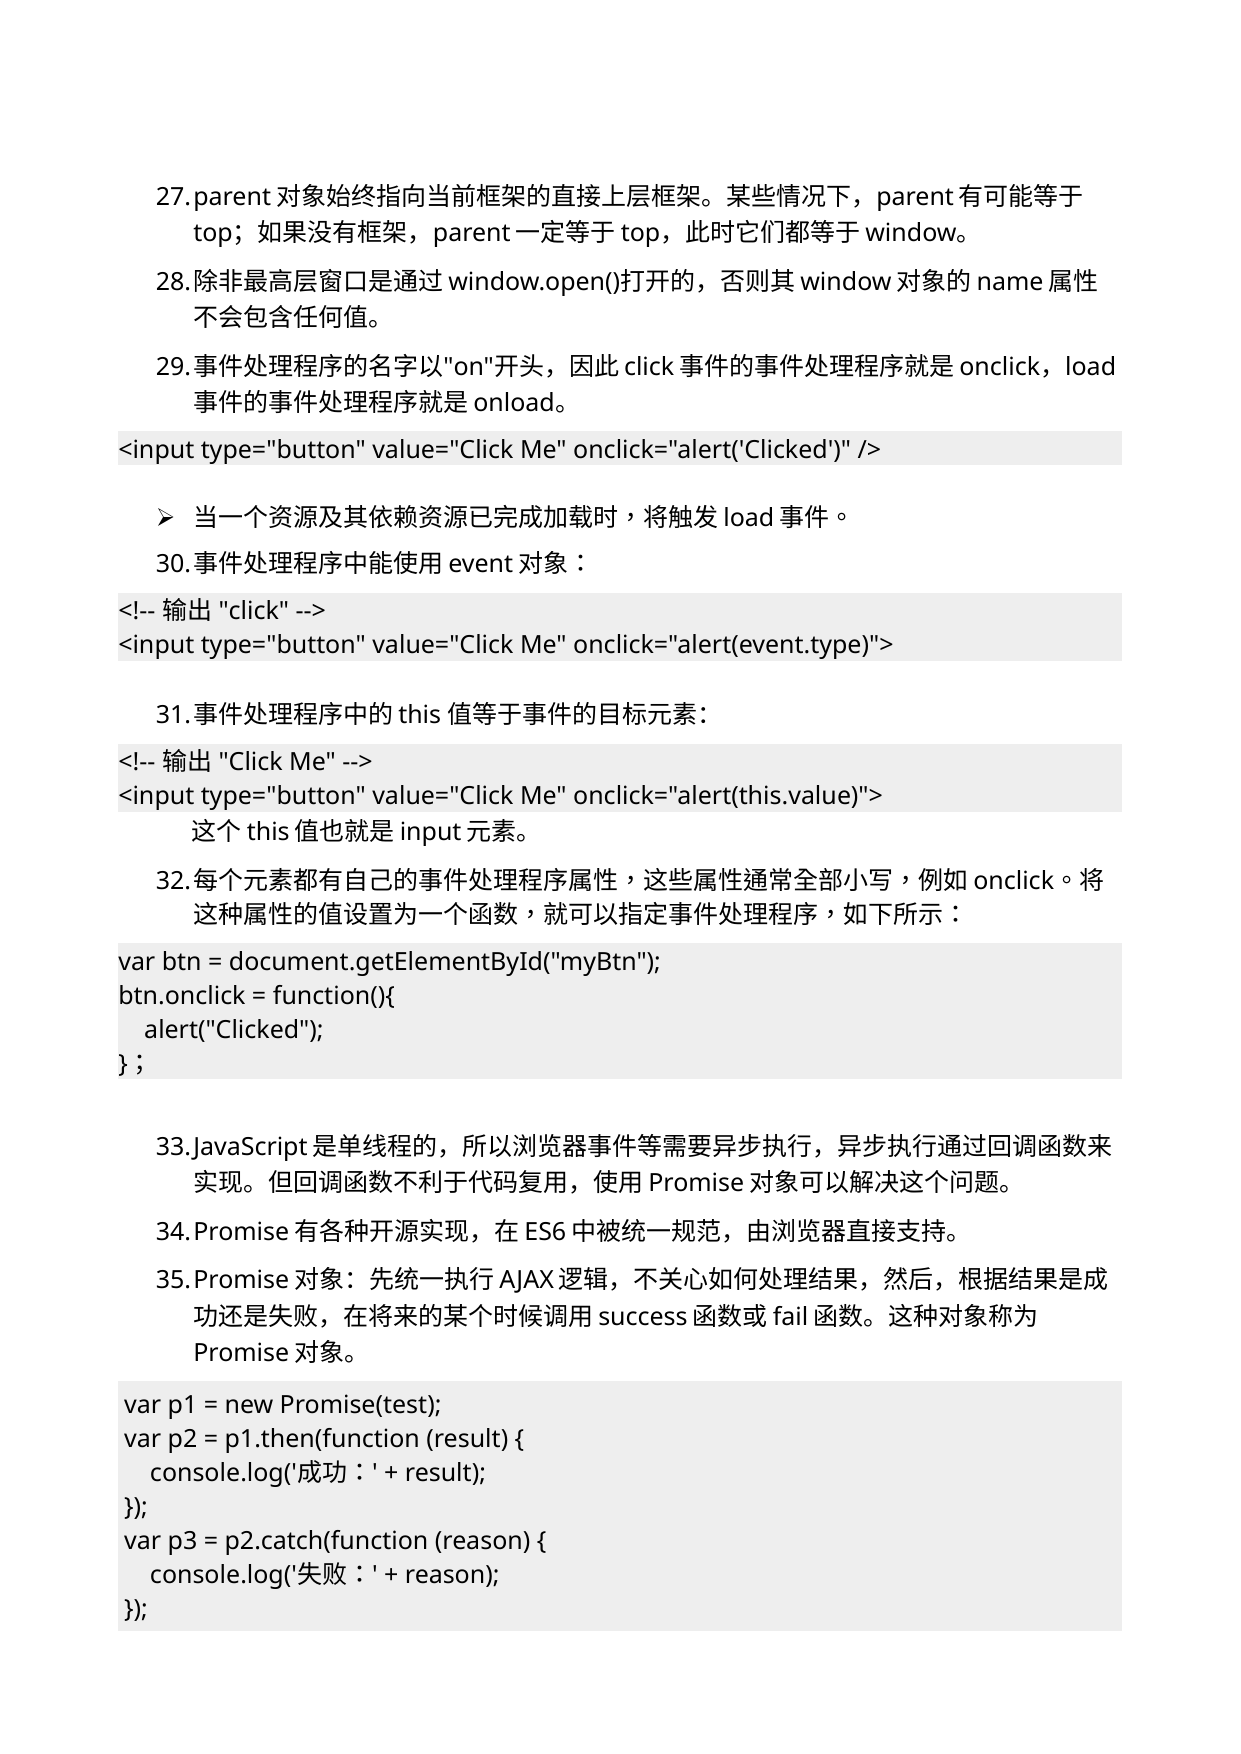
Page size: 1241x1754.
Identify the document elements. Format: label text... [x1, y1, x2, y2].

table_header <!-- 输出 "click" --> <input type="button" value="Click Me" onclick="alert(event.type)"> [118, 593, 1122, 661]
list 事件处理程序的名字以"on"开头，因此click事件的事件处理程序就是onclick，load事件的事件处理程序就是onload。 [156, 346, 1122, 419]
text 这个this值也就是input元素。 [118, 812, 1122, 848]
list 除非最高层窗口是通过window.open()打开的，否则其window对象的name属性不会包含任何值。 [156, 261, 1122, 334]
table_header var p1 = new Promise(test); var p2 = p1.then(function (result) { console.log('成功：' + result); }); var p3 = p2.catch(function (reason) { console.log('失败：' + reason); }); [118, 1381, 1122, 1631]
list 事件处理程序中的this 值等于事件的目标元素： [156, 695, 1122, 731]
list 当一个资源及其依赖资源已完成加载时，将触发load事件。 [156, 499, 1122, 533]
list 每个元素都有自己的事件处理程序属性，这些属性通常全部小写，例如onclick。将这种属性的值设置为一个函数，就可以指定事件处理程序，如下所示： [156, 860, 1122, 931]
list Promise有各种开源实现，在ES6中被统一规范，由浏览器直接支持。 [156, 1211, 1122, 1247]
table_header <!-- 输出 "Click Me" --> <input type="button" value="Click Me" onclick="alert(this.value)"> [118, 744, 1122, 812]
list JavaScript是单线程的，所以浏览器事件等需要异步执行，异步执行通过回调函数来实现。但回调函数不利于代码复用，使用Promise对象可以解决这个问题。 [156, 1126, 1122, 1198]
table_header <input type="button" value="Click Me" onclick="alert('Clicked')" /> [118, 431, 1122, 465]
list Promise对象：先统一执行AJAX逻辑，不关心如何处理结果，然后，根据结果是成功还是失败，在将来的某个时候调用success函数或fail函数。这种对象称为Promise对象。 [156, 1260, 1122, 1368]
list 事件处理程序中能使用event对象： [156, 546, 1122, 580]
list parent对象始终指向当前框架的直接上层框架。某些情况下，parent有可能等于top；如果没有框架，parent一定等于top，此时它们都等于window。 [156, 176, 1122, 249]
table_header var btn = document.getElementById("myBtn"); btn.onclick = function(){ alert("Clicked"); }； [118, 943, 1122, 1079]
